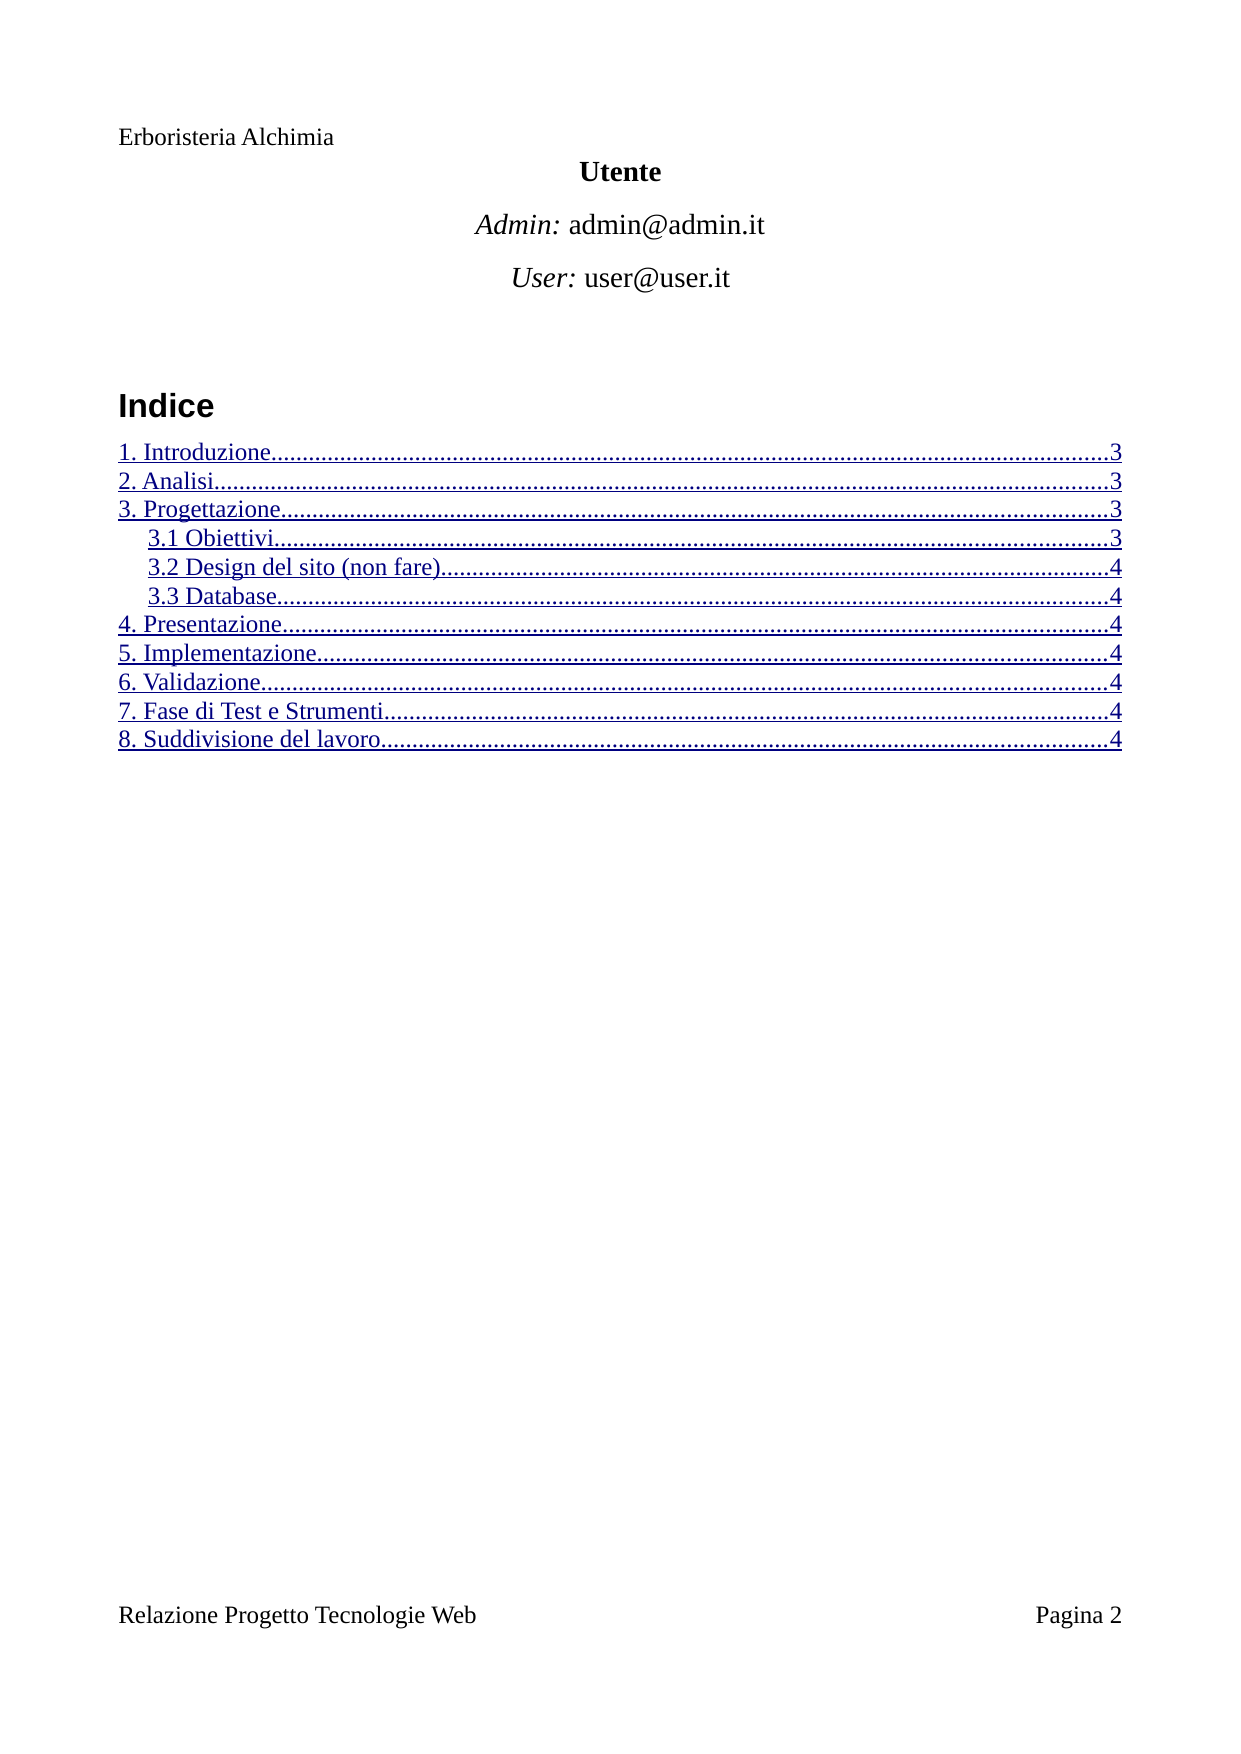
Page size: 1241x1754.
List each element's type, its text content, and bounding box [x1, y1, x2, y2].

text Utente [118, 154, 1122, 188]
text 4. Presentazione 4 [118, 609, 1122, 634]
text 8. Suddivisione del lavoro 4 [118, 724, 1122, 749]
text 3.3 Database 4 [148, 581, 1122, 606]
text 6. Validazione 4 [118, 667, 1122, 692]
text 2. Analisi 3 [118, 466, 1122, 491]
text 7. Fase di Test e Strumenti 4 [118, 696, 1122, 721]
text 3.1 Obiettivi 3 [148, 523, 1122, 548]
subtitle Indice [118, 386, 1122, 424]
text User: user@user.it [118, 260, 1122, 294]
text 1. Introduzione 3 [118, 437, 1122, 462]
text Admin: admin@admin.it [118, 207, 1122, 241]
text 3. Progettazione 3 [118, 494, 1122, 519]
text 5. Implementazione 4 [118, 638, 1122, 663]
text 3.2 Design del sito (non fare) 4 [148, 552, 1122, 577]
